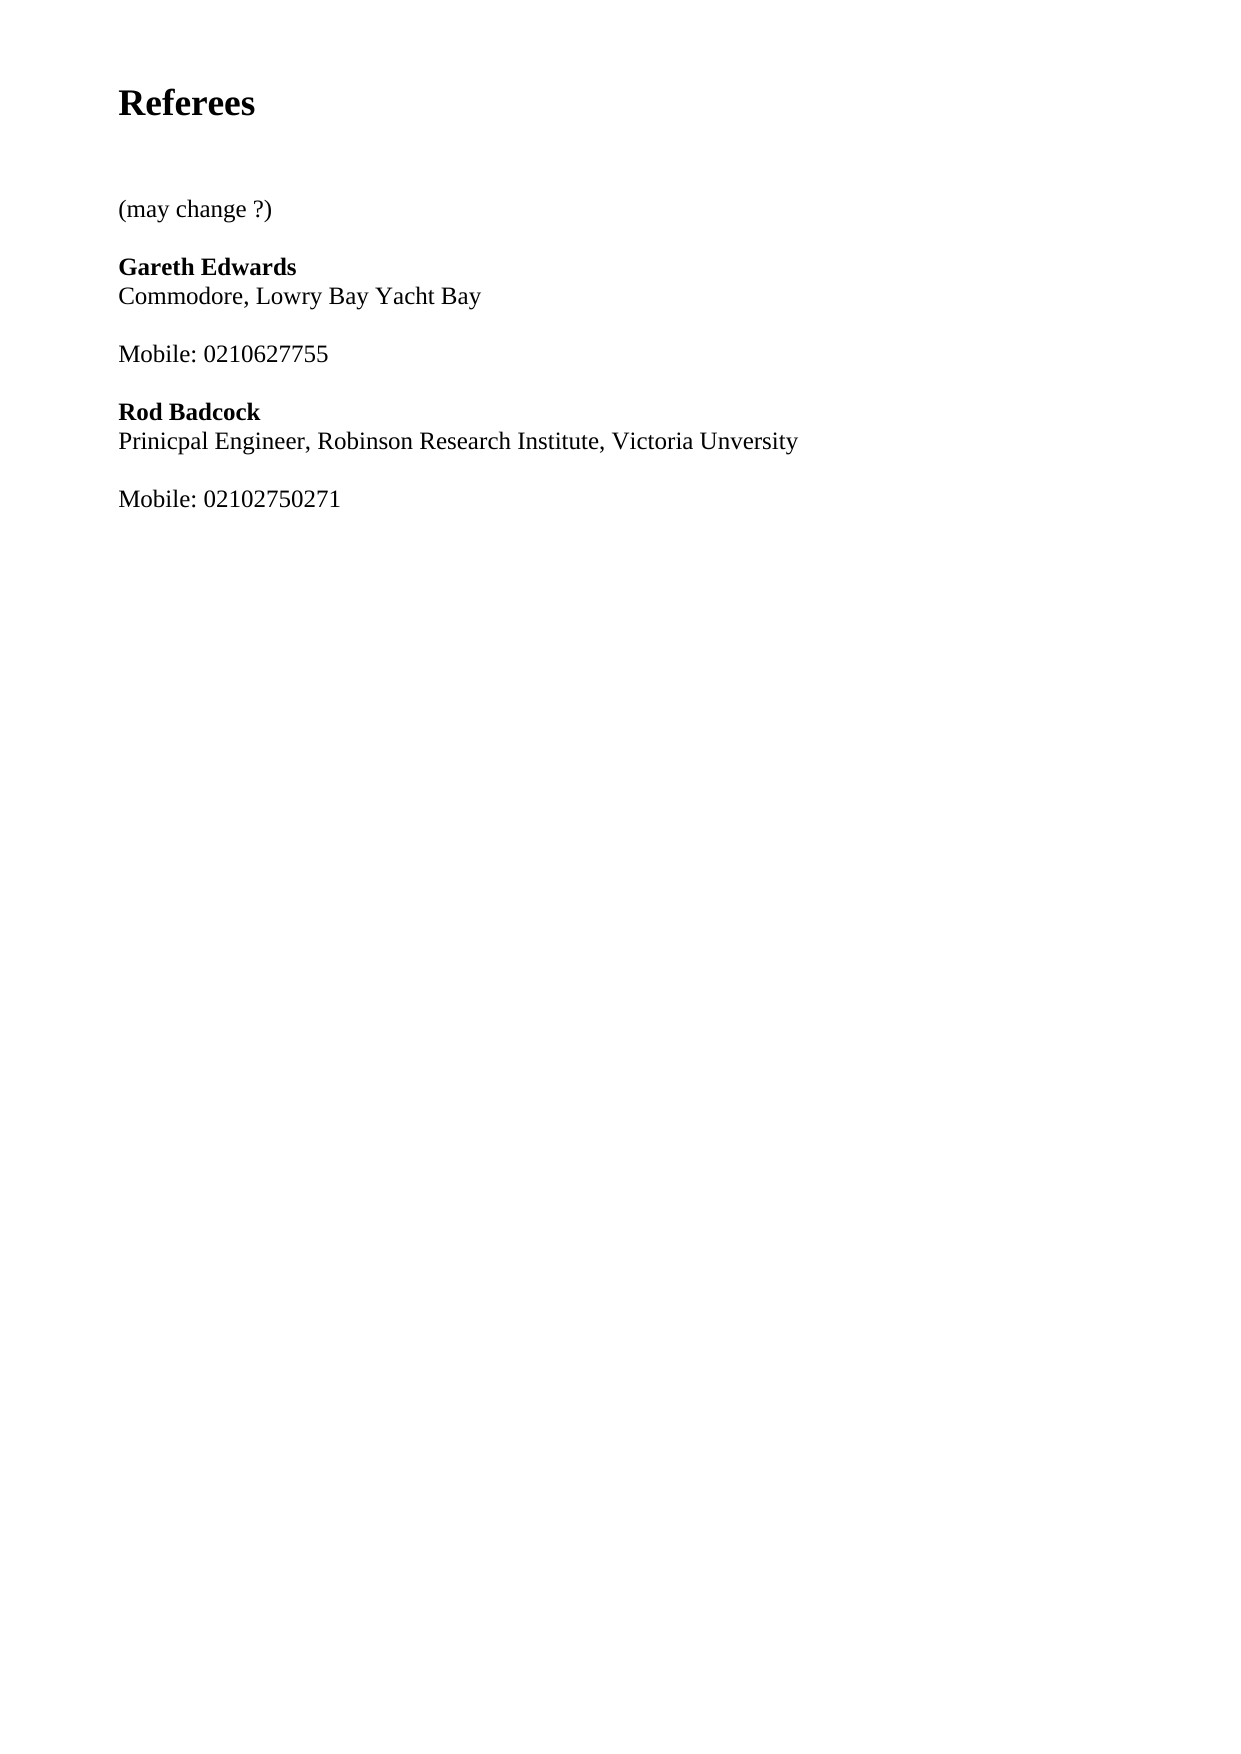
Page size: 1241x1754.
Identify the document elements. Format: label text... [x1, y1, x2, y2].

text Rod Badcock Prinicpal Engineer, Robinson Research Institute, Victoria Unversity [118, 397, 1181, 455]
subtitle Referees [118, 80, 1181, 123]
text Mobile: 02102750271 [118, 484, 1181, 513]
text Mobile: 0210627755 [118, 339, 1181, 368]
text Gareth Edwards Commodore, Lowry Bay Yacht Bay [118, 252, 1181, 309]
text (may change ?) [118, 194, 1181, 222]
